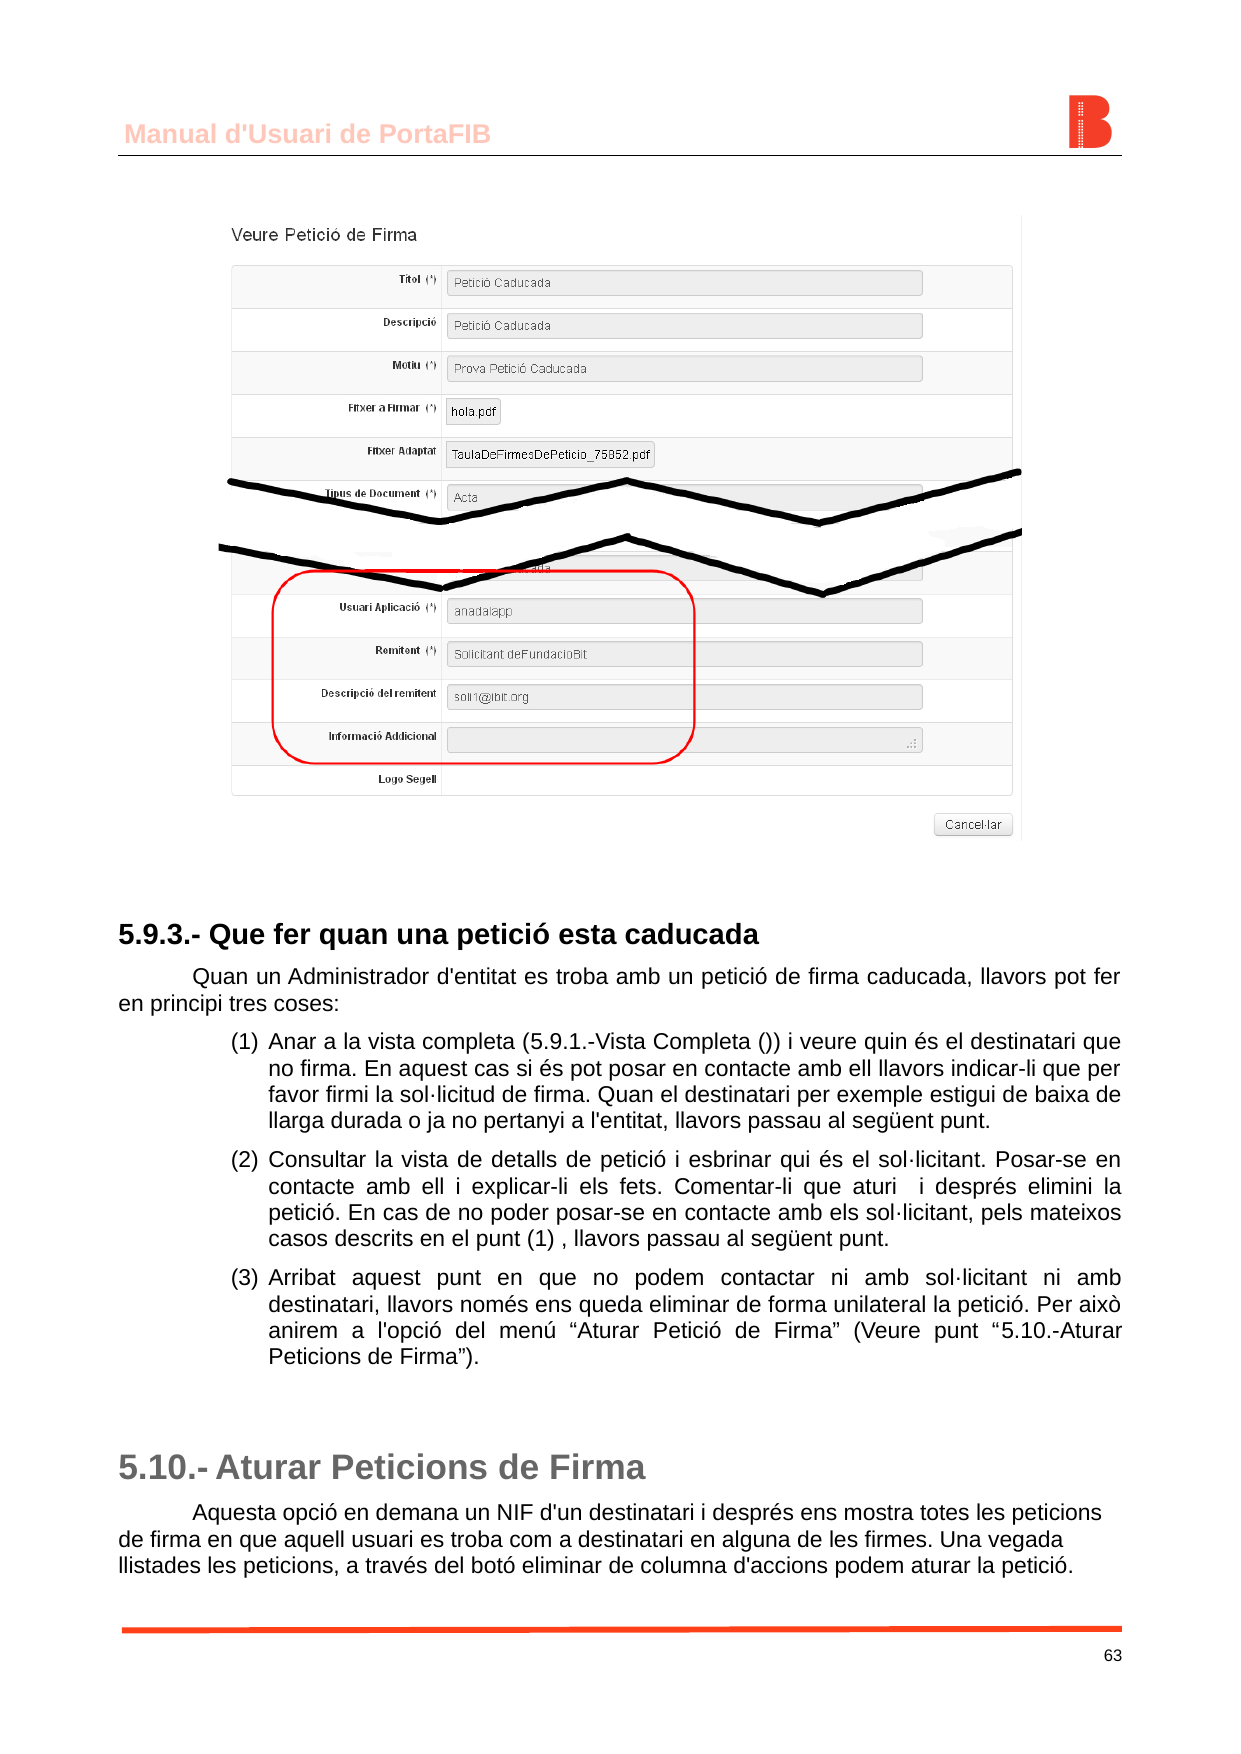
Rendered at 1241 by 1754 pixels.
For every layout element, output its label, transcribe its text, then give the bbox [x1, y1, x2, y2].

text Quan un Administrador d'entitat es troba amb un petició de firma caducada, llavors pot fer en principi tres coses: [118, 963, 1122, 1016]
list Anar a la vista completa (5.9.1.-Vista Completa ()) i veure quin és el destinatari que no firma. En aquest cas si és pot posar en contacte amb ell llavors indicar-li que per favor firmi la sol·licitud de firma. Quan el destinatari per exemple estigui de baixa de llarga durada o ja no pertanyi a l'entitat, llavors passau al següent punt. [231, 1028, 1122, 1134]
picture [1063, 94, 1117, 150]
subtitle Aturar Peticions de Firma [118, 1446, 1122, 1487]
text Aquesta opció en demana un NIF d'un destinatari i després ens mostra totes les peticions de firma en que aquell usuari es troba com a destinatari en alguna de les firmes. Una vegada llistades les peticions, a través del botó eliminar de columna d'accions podem aturar la petició. [118, 1499, 1122, 1578]
list Consultar la vista de detalls de petició i esbrinar qui és el sol·licitant. Posar-se en contacte amb ell i explicar-li els fets. Comentar-li que aturi i després elimini la petició. En cas de no poder posar-se en contacte amb els sol·licitant, pels mateixos casos descrits en el punt (1) , llavors passau al següent punt. [231, 1146, 1122, 1252]
list Arribat aquest punt en que no podem contactar ni amb sol·licitant ni amb destinatari, llavors només ens queda eliminar de forma unilateral la petició. Per això anirem a l'opció del menú “Aturar Petició de Firma” (Veure punt “5.10.-Aturar Peticions de Firma”). [231, 1264, 1122, 1369]
subtitle Que fer quan una petició esta caducada [118, 917, 1122, 951]
picture [218, 215, 1022, 841]
